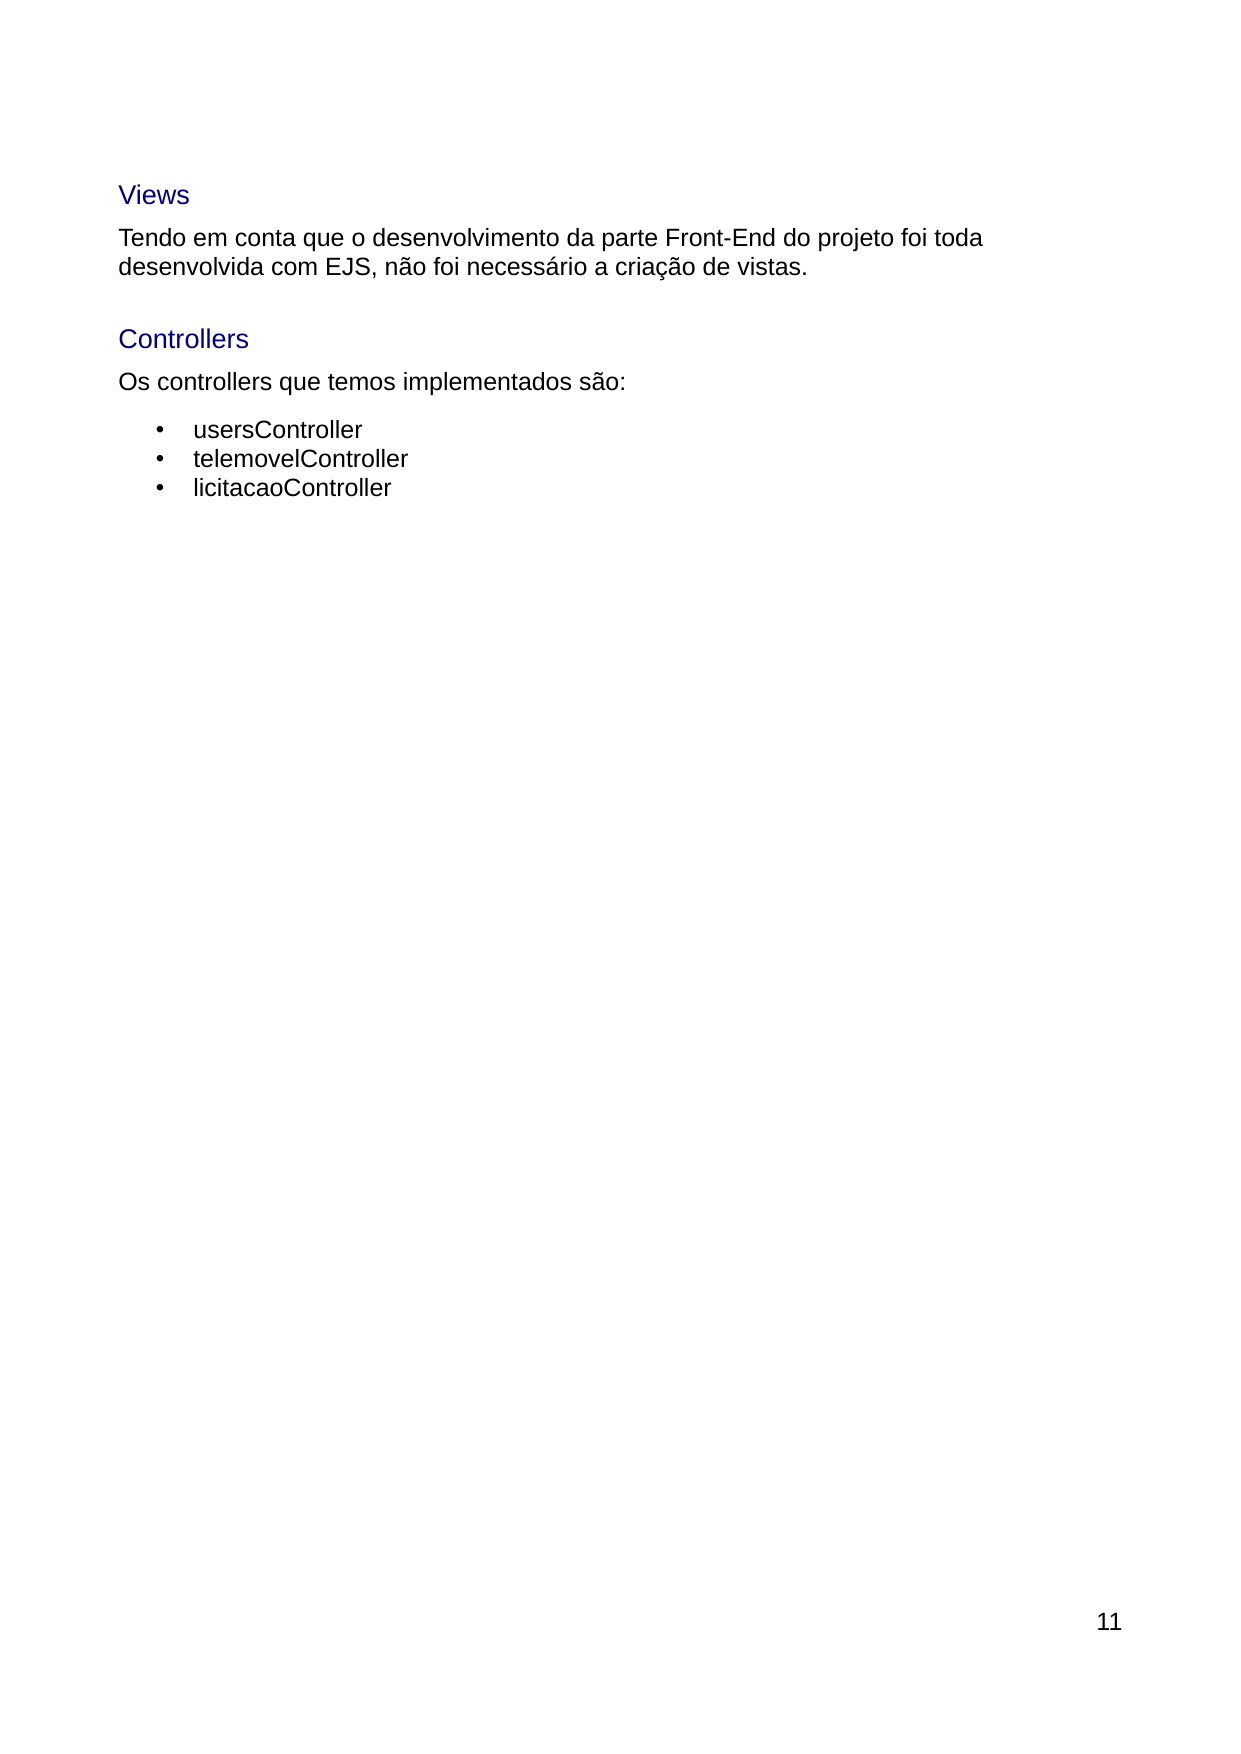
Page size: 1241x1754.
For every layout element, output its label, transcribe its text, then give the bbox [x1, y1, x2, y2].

list telemovelController [156, 444, 1122, 473]
text Tendo em conta que o desenvolvimento da parte Front-End do projeto foi toda [118, 223, 1122, 251]
subtitle Views [118, 179, 1122, 210]
list licitacaoController [156, 473, 1122, 501]
text desenvolvida com EJS, não foi necessário a criação de vistas. [118, 251, 1122, 280]
list usersController [156, 415, 1122, 444]
text Os controllers que temos implementados são: [118, 367, 1122, 396]
subtitle Controllers [118, 323, 1122, 355]
